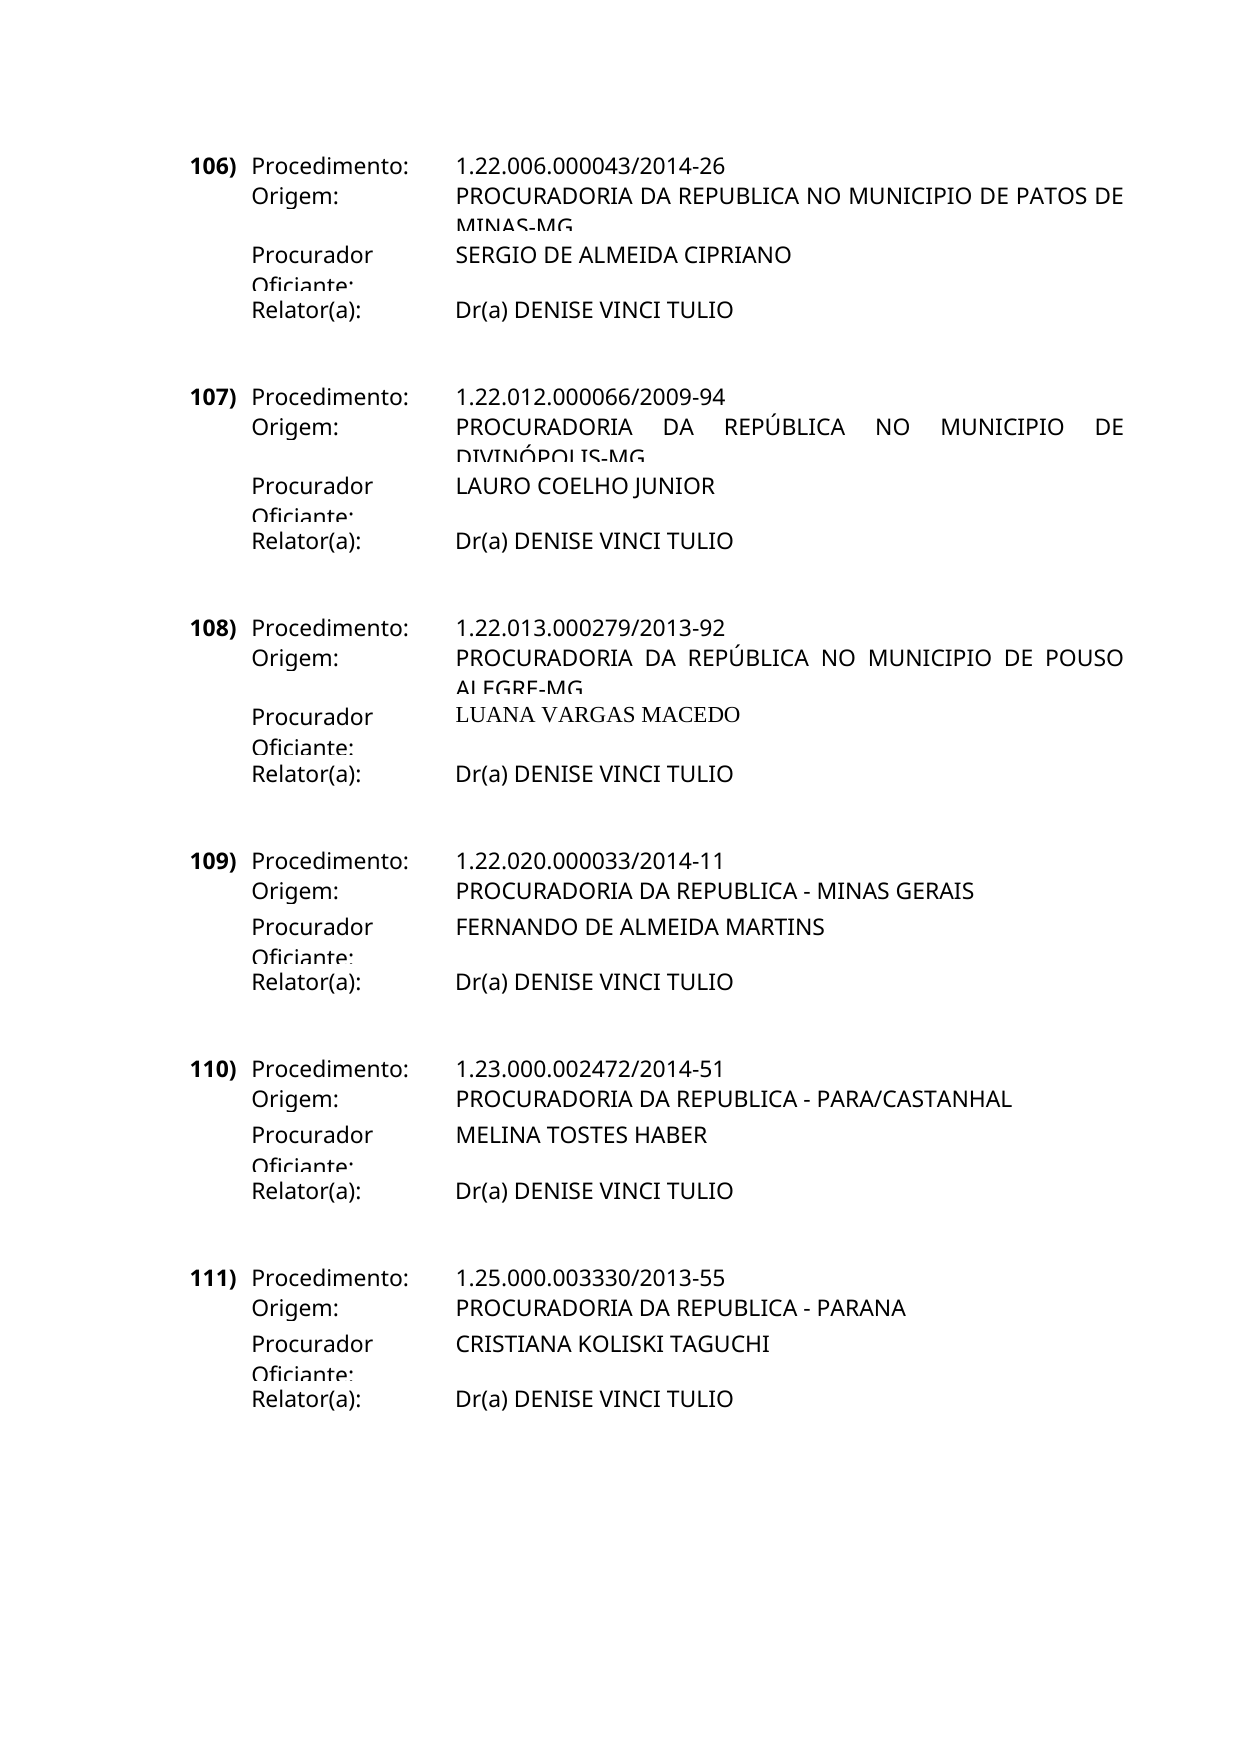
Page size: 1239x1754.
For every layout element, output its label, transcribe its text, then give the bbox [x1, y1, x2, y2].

table_cell [189, 1320, 251, 1328]
table_cell [189, 642, 251, 671]
table_cell FERNANDO DE ALMEIDA MARTINS [455, 911, 1124, 962]
table_cell [251, 996, 455, 1053]
table_cell [251, 440, 455, 462]
table_cell [189, 180, 251, 208]
table_header Dr(a) DENISE VINCI TULIO [455, 1175, 1122, 1203]
table_header Relator(a): [251, 1175, 455, 1203]
table_cell [251, 324, 455, 381]
table_cell [189, 693, 251, 701]
table_cell [189, 903, 251, 911]
table_cell [455, 1112, 1124, 1119]
table_cell [189, 875, 251, 903]
table_cell [0, 875, 189, 903]
table_cell 1.22.006.000043/2014-26 [455, 150, 1124, 178]
table_cell [0, 1205, 189, 1262]
table_cell 106) [189, 150, 251, 178]
table_cell [189, 1119, 251, 1170]
table_cell [1125, 231, 1239, 238]
table_cell [1125, 470, 1239, 521]
table_cell [1125, 381, 1239, 409]
table_cell [1125, 555, 1239, 612]
table_cell [1125, 996, 1239, 1053]
table_header Relator(a): [251, 294, 455, 323]
table_cell [0, 239, 189, 289]
table_cell [251, 1112, 455, 1119]
table_cell 109) [189, 845, 251, 873]
table_cell SERGIO DE ALMEIDA CIPRIANO [455, 239, 1124, 289]
table_cell LUANA VARGAS MACEDO [455, 701, 1124, 754]
table_header Dr(a) DENISE VINCI TULIO [455, 758, 1122, 786]
table_cell [0, 462, 189, 469]
table_cell [0, 1083, 189, 1112]
table_cell [189, 1383, 251, 1413]
table_cell [189, 470, 251, 521]
table_cell [1125, 1262, 1239, 1290]
table_cell [189, 671, 251, 693]
table_cell [0, 1119, 189, 1170]
table_cell [1125, 1119, 1239, 1170]
table_cell [1125, 1083, 1239, 1112]
table_cell [0, 324, 189, 381]
table_cell [0, 525, 189, 555]
table_cell Origem: [251, 1083, 455, 1112]
table_cell [0, 1053, 189, 1082]
table_cell [0, 845, 189, 873]
table_cell [1125, 788, 1239, 844]
table_cell Procedimento: [251, 1262, 455, 1290]
table_cell [189, 911, 251, 962]
table_cell 110) [189, 1053, 251, 1082]
table_header Dr(a) DENISE VINCI TULIO [455, 966, 1122, 995]
table_cell [0, 294, 189, 324]
table_cell [455, 231, 1124, 238]
table_header Dr(a) DENISE VINCI TULIO [455, 294, 1122, 323]
table_cell [0, 693, 189, 701]
table_cell Procurador Oficiante: [251, 1119, 455, 1172]
table_cell 107) [189, 381, 251, 409]
table_header Relator(a): [251, 525, 455, 554]
table_cell [0, 555, 189, 612]
table_cell [251, 671, 455, 693]
table_cell [189, 788, 251, 844]
table_cell 1.25.000.003330/2013-55 [455, 1262, 1124, 1290]
table_cell [0, 966, 189, 996]
table_cell [0, 209, 189, 231]
table_cell 1.22.012.000066/2009-94 [455, 381, 1124, 409]
table_cell [1125, 1292, 1239, 1320]
table_cell PROCURADORIA DA REPÚBLICA NO MUNICIPIO DE DIVINÓPOLIS-MG [455, 411, 1124, 462]
table_cell [455, 693, 1124, 701]
table_cell [189, 1112, 251, 1119]
table_cell [0, 701, 189, 754]
table_cell Procedimento: [251, 1053, 455, 1082]
table_cell [0, 758, 189, 788]
table_cell [189, 525, 251, 555]
table_cell 111) [189, 1262, 251, 1290]
table_cell Origem: [251, 411, 455, 439]
table_cell [1125, 701, 1239, 754]
table_cell [0, 642, 189, 671]
table_cell [0, 1383, 189, 1413]
table_cell [1125, 294, 1239, 324]
table_cell [251, 1320, 455, 1328]
table_cell [0, 1112, 189, 1119]
table_cell [455, 1320, 1124, 1328]
table_cell Origem: [251, 1292, 455, 1320]
table_cell [251, 462, 455, 469]
table_cell [1125, 758, 1239, 788]
table_cell [1125, 411, 1239, 439]
table_cell [0, 470, 189, 521]
table_cell Procedimento: [251, 381, 455, 409]
table_cell 108) [189, 612, 251, 641]
table_cell [189, 294, 251, 324]
table_cell 1.23.000.002472/2014-51 [455, 1053, 1124, 1082]
table_cell [189, 1292, 251, 1320]
table_header [251, 0, 455, 150]
table_cell [1125, 845, 1239, 873]
table_cell [189, 996, 251, 1053]
table_cell Procedimento: [251, 612, 455, 641]
table_header [455, 0, 1124, 150]
table_cell [0, 440, 189, 462]
table_cell Origem: [251, 642, 455, 671]
table_cell [0, 911, 189, 962]
table_cell 1.22.013.000279/2013-92 [455, 612, 1124, 641]
table_cell [0, 1292, 189, 1320]
table_cell Procurador Oficiante: [251, 911, 455, 963]
table_header [1125, 0, 1239, 150]
table_cell [1125, 239, 1239, 289]
table_cell PROCURADORIA DA REPUBLICA NO MUNICIPIO DE PATOS DE MINAS-MG [455, 180, 1124, 231]
table_cell [189, 701, 251, 754]
table_cell [251, 209, 455, 231]
table_cell PROCURADORIA DA REPUBLICA - PARANA [455, 1292, 1124, 1320]
table_cell [189, 966, 251, 996]
table_cell [189, 239, 251, 289]
table_cell [0, 1320, 189, 1328]
table_cell [1125, 150, 1239, 178]
table_cell [0, 612, 189, 641]
table_cell [0, 180, 189, 208]
table_cell [0, 996, 189, 1053]
table_cell [455, 903, 1124, 911]
table_cell [251, 788, 455, 844]
table_cell [1125, 875, 1239, 903]
table_cell [189, 440, 251, 462]
table_cell [189, 209, 251, 231]
table_cell [1125, 1383, 1239, 1413]
table_cell [0, 150, 189, 178]
table_header [189, 0, 251, 150]
table_cell [0, 411, 189, 439]
table_header Dr(a) DENISE VINCI TULIO [455, 525, 1122, 554]
table_cell [189, 1205, 251, 1262]
table_cell 1.22.020.000033/2014-11 [455, 845, 1124, 873]
table_cell [455, 555, 1124, 612]
table_cell [1125, 671, 1239, 693]
table_cell PROCURADORIA DA REPÚBLICA NO MUNICIPIO DE POUSO ALEGRE-MG [455, 642, 1124, 693]
table_cell [1125, 440, 1239, 462]
table_cell [455, 324, 1124, 381]
table_cell [189, 231, 251, 238]
table_cell [251, 903, 455, 911]
table_cell Procurador Oficiante: [251, 701, 455, 754]
table_cell [0, 671, 189, 693]
table_cell [1125, 693, 1239, 701]
table_cell [1125, 642, 1239, 671]
table_cell [189, 1175, 251, 1205]
table_cell Origem: [251, 180, 455, 208]
table_cell [251, 555, 455, 612]
table_cell [455, 788, 1124, 844]
table_cell MELINA TOSTES HABER [455, 1119, 1124, 1170]
table_cell [1125, 911, 1239, 962]
table_cell PROCURADORIA DA REPUBLICA - MINAS GERAIS [455, 875, 1124, 903]
table_cell [1125, 612, 1239, 641]
table_cell [1125, 903, 1239, 911]
table_cell Procurador Oficiante: [251, 239, 455, 291]
table_cell Procurador Oficiante: [251, 470, 455, 522]
table_cell [1125, 525, 1239, 555]
table_cell [0, 381, 189, 409]
table_cell [1125, 1175, 1239, 1205]
table_header Relator(a): [251, 758, 455, 786]
table_cell [189, 411, 251, 439]
table_cell [1125, 324, 1239, 381]
table_cell [189, 1083, 251, 1112]
table_cell [1125, 1320, 1239, 1328]
table_cell [1125, 462, 1239, 469]
table_cell CRISTIANA KOLISKI TAGUCHI [455, 1328, 1124, 1379]
table_header Dr(a) DENISE VINCI TULIO [455, 1383, 1122, 1412]
table_cell Procurador Oficiante: [251, 1328, 455, 1380]
table_cell [251, 693, 455, 701]
table_cell [0, 1328, 189, 1379]
table_header [0, 0, 189, 150]
table_cell [189, 758, 251, 788]
table_cell [0, 231, 189, 238]
table_cell [1125, 966, 1239, 996]
table_cell [251, 231, 455, 238]
table_cell [189, 324, 251, 381]
table_cell [0, 903, 189, 911]
table_cell Procedimento: [251, 845, 455, 873]
table_cell [1125, 1328, 1239, 1379]
table_cell [455, 1205, 1124, 1262]
table_cell [1125, 180, 1239, 208]
table_cell [0, 788, 189, 844]
table_cell [189, 555, 251, 612]
table_cell [1125, 209, 1239, 231]
table_cell [455, 462, 1124, 469]
table_cell [251, 1205, 455, 1262]
table_cell [455, 996, 1124, 1053]
table_cell PROCURADORIA DA REPUBLICA - PARA/CASTANHAL [455, 1083, 1124, 1112]
table_cell Procedimento: [251, 150, 455, 178]
table_header Relator(a): [251, 1383, 455, 1412]
table_cell [0, 1262, 189, 1290]
table_cell [0, 1175, 189, 1205]
table_cell Origem: [251, 875, 455, 903]
table_cell [1125, 1053, 1239, 1082]
table_cell [189, 462, 251, 469]
table_header Relator(a): [251, 966, 455, 995]
table_cell [1125, 1112, 1239, 1119]
table_cell [1125, 1205, 1239, 1262]
table_cell LAURO COELHO JUNIOR [455, 470, 1124, 521]
table_cell [189, 1328, 251, 1379]
